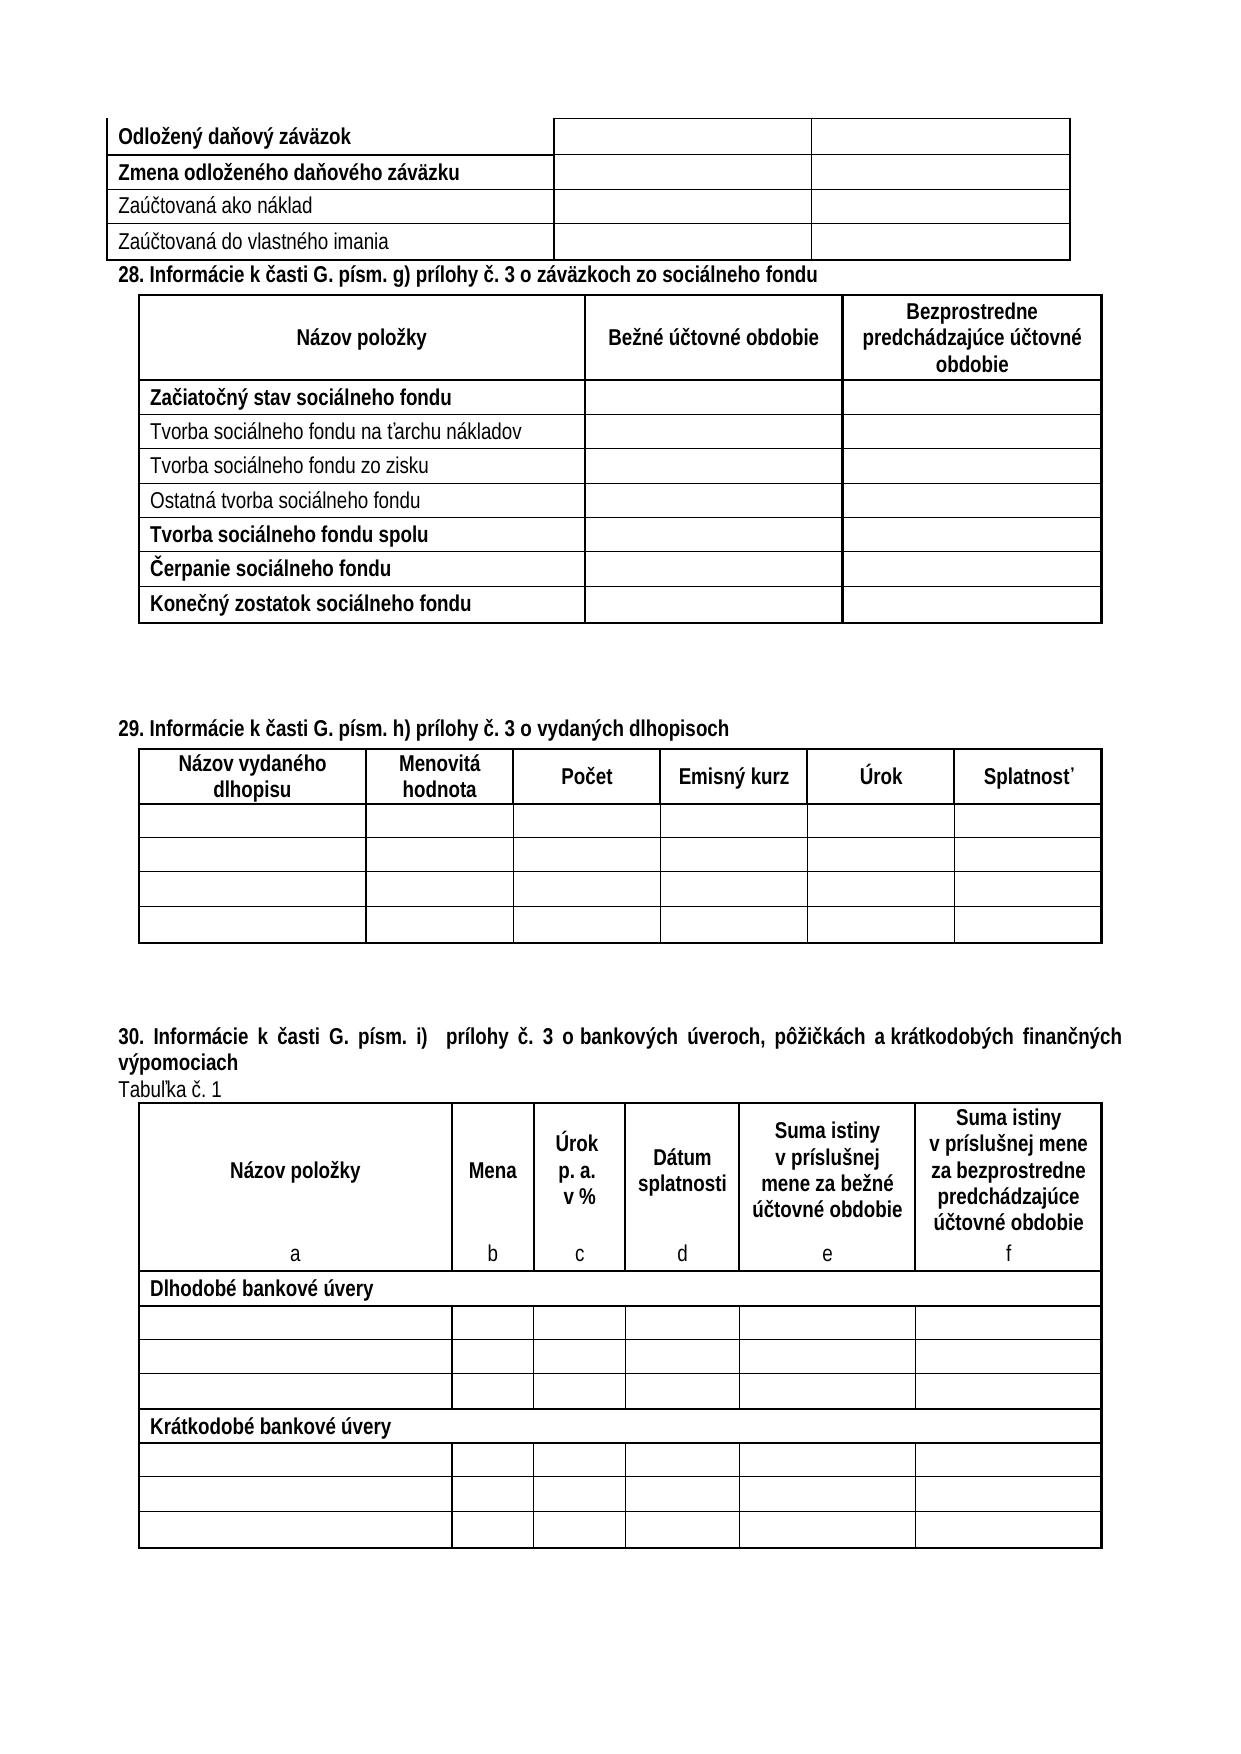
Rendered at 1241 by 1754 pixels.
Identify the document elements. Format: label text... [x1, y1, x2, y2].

table_cell [140, 805, 365, 837]
table_cell [740, 1477, 915, 1511]
table_cell [453, 1374, 533, 1408]
table_cell [140, 1340, 451, 1373]
table_cell [453, 1444, 533, 1476]
table_header Úrok [808, 750, 953, 803]
table_cell [844, 381, 1100, 414]
table_cell d [626, 1236, 738, 1270]
table_cell Zaúčtovaná do vlastného imania [108, 224, 553, 259]
table_cell [514, 805, 660, 837]
table_cell Zmena odloženého daňového záväzku [108, 156, 553, 188]
table_cell [140, 1477, 451, 1511]
table_cell [140, 1374, 451, 1408]
table_cell [534, 1477, 625, 1511]
table_cell [626, 1340, 739, 1373]
table_cell [916, 1374, 1100, 1408]
table_cell [367, 838, 513, 871]
table_cell [916, 1307, 1100, 1339]
table_header Suma istiny v príslušnej mene za bezprostredne predchádzajúce účtovné obdobie [916, 1104, 1100, 1236]
table_header Počet [514, 750, 659, 803]
table_cell [534, 1512, 625, 1547]
table_cell [140, 872, 365, 906]
table_cell [534, 1444, 625, 1476]
table_cell [555, 155, 811, 188]
text 29. Informácie k časti G. písm. h) prílohy č. 3 o vydaných dlhopisoch [118, 715, 1122, 742]
table_cell [626, 1477, 739, 1511]
table_cell [626, 1444, 739, 1476]
table_cell [916, 1340, 1100, 1373]
table_cell [586, 484, 841, 517]
table_cell [453, 1307, 533, 1339]
table_cell [555, 190, 811, 223]
table_cell [626, 1512, 739, 1547]
text 28. Informácie k časti G. písm. g) prílohy č. 3 o záväzkoch zo sociálneho fondu [118, 261, 1122, 287]
table_cell [916, 1512, 1100, 1547]
table_header Názov vydaného dlhopisu [140, 750, 365, 803]
table_header Úrok p. a. v % [535, 1104, 624, 1236]
table_cell Tvorba sociálneho fondu spolu [140, 518, 584, 551]
table_cell [140, 1307, 451, 1339]
table_cell [808, 805, 954, 837]
table_header Mena [453, 1104, 533, 1236]
table_cell [140, 1444, 451, 1476]
table_cell [140, 907, 365, 942]
table_cell [140, 838, 365, 871]
table_cell f [916, 1236, 1100, 1270]
table_header Bezprostredne predchádzajúce účtovné obdobie [844, 296, 1100, 379]
table_cell [534, 1374, 625, 1408]
table_header Splatnosť [955, 750, 1100, 803]
table_cell [661, 838, 807, 871]
table_cell [955, 838, 1100, 871]
table_cell [844, 415, 1100, 448]
table_header Názov položky [140, 296, 584, 379]
table_cell [661, 805, 807, 837]
table_cell [534, 1307, 625, 1339]
table_cell Krátkodobé bankové úvery [140, 1410, 1100, 1442]
table_cell [844, 484, 1100, 517]
table_header Menovitá hodnota [367, 750, 512, 803]
table_cell [586, 587, 841, 622]
table_cell Tvorba sociálneho fondu na ťarchu nákladov [140, 415, 584, 448]
table_cell [586, 415, 841, 448]
table_cell [740, 1374, 915, 1408]
text Tabuľka č. 1 [118, 1076, 1122, 1102]
table_cell Začiatočný stav sociálneho fondu [140, 381, 584, 414]
table_cell [844, 518, 1100, 551]
table_cell [367, 872, 513, 906]
table_cell [367, 805, 513, 837]
table_header Dátum splatnosti [626, 1104, 738, 1236]
table_cell [626, 1307, 739, 1339]
table_cell [812, 224, 1069, 259]
table_cell [140, 1512, 451, 1547]
table_header Bežné účtovné obdobie [586, 296, 841, 379]
table_cell [812, 190, 1069, 223]
table_cell [844, 587, 1100, 622]
table_cell [740, 1340, 915, 1373]
table_cell [740, 1307, 915, 1339]
table_cell [812, 119, 1069, 154]
table_cell [586, 518, 841, 551]
table_cell Dlhodobé bankové úvery [140, 1272, 1100, 1304]
table_cell Tvorba sociálneho fondu zo zisku [140, 449, 584, 482]
table_cell Odložený daňový záväzok [108, 118, 553, 154]
table_cell [586, 449, 841, 482]
table_cell [808, 872, 954, 906]
table_header Emisný kurz [661, 750, 806, 803]
table_cell Ostatná tvorba sociálneho fondu [140, 484, 584, 517]
table_cell [661, 907, 807, 942]
table_cell Čerpanie sociálneho fondu [140, 552, 584, 586]
table_cell [844, 552, 1100, 586]
table_cell Konečný zostatok sociálneho fondu [140, 587, 584, 622]
table_cell [955, 805, 1100, 837]
table_cell [555, 224, 811, 259]
table_cell e [740, 1236, 914, 1270]
table_cell [586, 552, 841, 586]
table_cell b [453, 1236, 533, 1270]
table_cell a [140, 1236, 451, 1270]
table_cell [916, 1477, 1100, 1511]
table_cell [586, 381, 841, 414]
table_cell [453, 1477, 533, 1511]
text 30. Informácie k časti G. písm. i) prílohy č. 3 o bankových úveroch, pôžičkách a krátkodobých finančných výpomociach [118, 1023, 1122, 1076]
table_cell [626, 1374, 739, 1408]
table_cell [555, 119, 811, 154]
table_cell [844, 449, 1100, 482]
table_cell [661, 872, 807, 906]
table_cell [534, 1340, 625, 1373]
table_cell [740, 1512, 915, 1547]
table_cell [740, 1444, 915, 1476]
table_cell [812, 155, 1069, 188]
table_cell [808, 838, 954, 871]
table_cell Zaúčtovaná ako náklad [108, 190, 553, 223]
table_cell [955, 872, 1100, 906]
table_cell [916, 1444, 1100, 1476]
table_cell [514, 838, 660, 871]
table_cell c [535, 1236, 624, 1270]
table_cell [514, 907, 660, 942]
table_cell [367, 907, 513, 942]
table_cell [955, 907, 1100, 942]
table_header Suma istiny v príslušnej mene za bežné účtovné obdobie [740, 1104, 914, 1236]
table_cell [453, 1512, 533, 1547]
table_cell [808, 907, 954, 942]
table_header Názov položky [140, 1104, 451, 1236]
table_cell [453, 1340, 533, 1373]
table_cell [514, 872, 660, 906]
